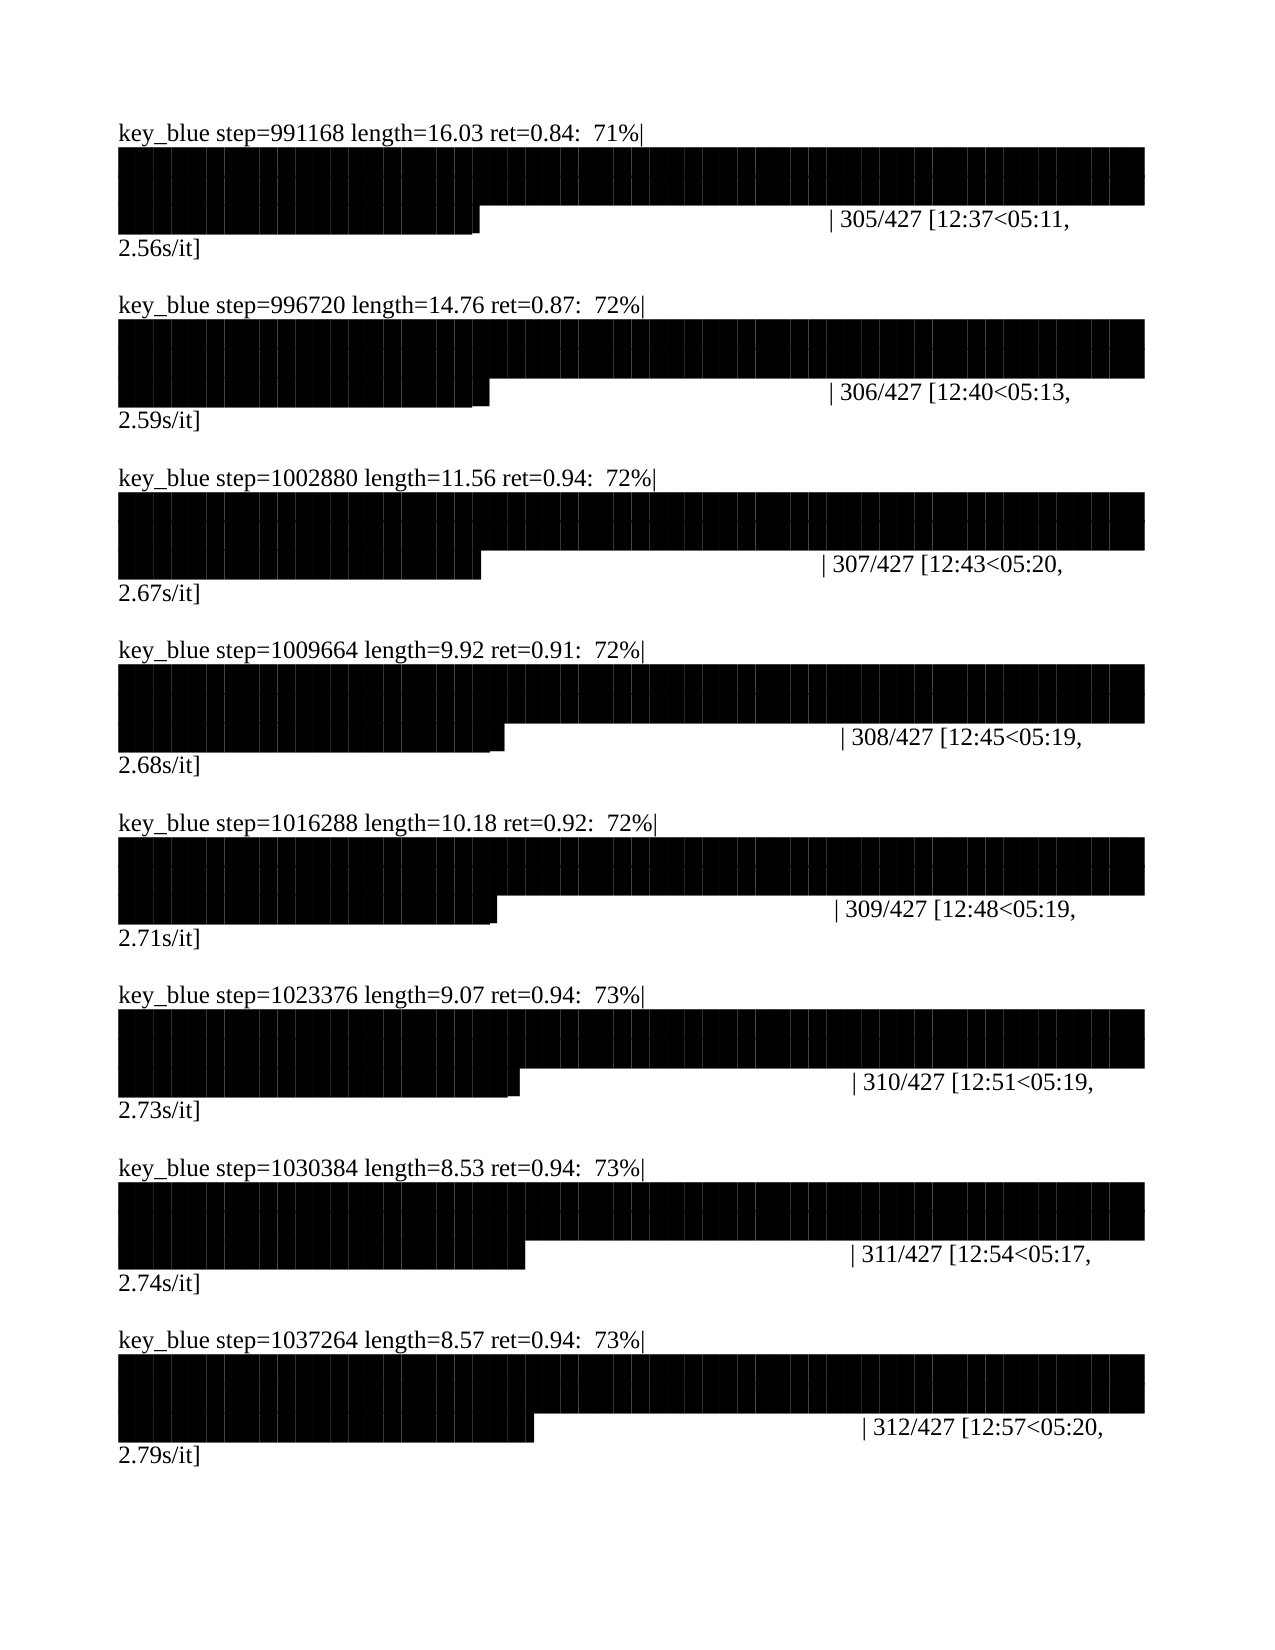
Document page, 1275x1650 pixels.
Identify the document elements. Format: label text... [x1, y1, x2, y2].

text key_blue step=991168 length=16.03 ret=0.84: 71%|████████████████████████████████████████████████████████████████████████████████████████████████████████████████████████████████████████▍ | 305/427 [12:37<05:11, 2.56s/it] [118, 118, 1157, 262]
text key_blue step=996720 length=14.76 ret=0.87: 72%|████████████████████████████████████████████████████████████████████████████████████████████████████████████████████████████████████████▉ | 306/427 [12:40<05:13, 2.59s/it] [118, 291, 1157, 434]
text key_blue step=1023376 length=9.07 ret=0.94: 73%|██████████████████████████████████████████████████████████████████████████████████████████████████████████████████████████████████████████▋ | 310/427 [12:51<05:19, 2.73s/it] [118, 981, 1157, 1124]
text key_blue step=1009664 length=9.92 ret=0.91: 72%|█████████████████████████████████████████████████████████████████████████████████████████████████████████████████████████████████████████▊ | 308/427 [12:45<05:19, 2.68s/it] [118, 636, 1157, 779]
text key_blue step=1016288 length=10.18 ret=0.92: 72%|█████████████████████████████████████████████████████████████████████████████████████████████████████████████████████████████████████████▍ | 309/427 [12:48<05:19, 2.71s/it] [118, 808, 1157, 952]
text key_blue step=1002880 length=11.56 ret=0.94: 72%|████████████████████████████████████████████████████████████████████████████████████████████████████████████████████████████████████████▌ | 307/427 [12:43<05:20, 2.67s/it] [118, 463, 1157, 607]
text key_blue step=1037264 length=8.57 ret=0.94: 73%|███████████████████████████████████████████████████████████████████████████████████████████████████████████████████████████████████████████▌ | 312/427 [12:57<05:20, 2.79s/it] [118, 1326, 1157, 1469]
text key_blue step=1030384 length=8.53 ret=0.94: 73%|███████████████████████████████████████████████████████████████████████████████████████████████████████████████████████████████████████████ | 311/427 [12:54<05:17, 2.74s/it] [118, 1153, 1157, 1297]
